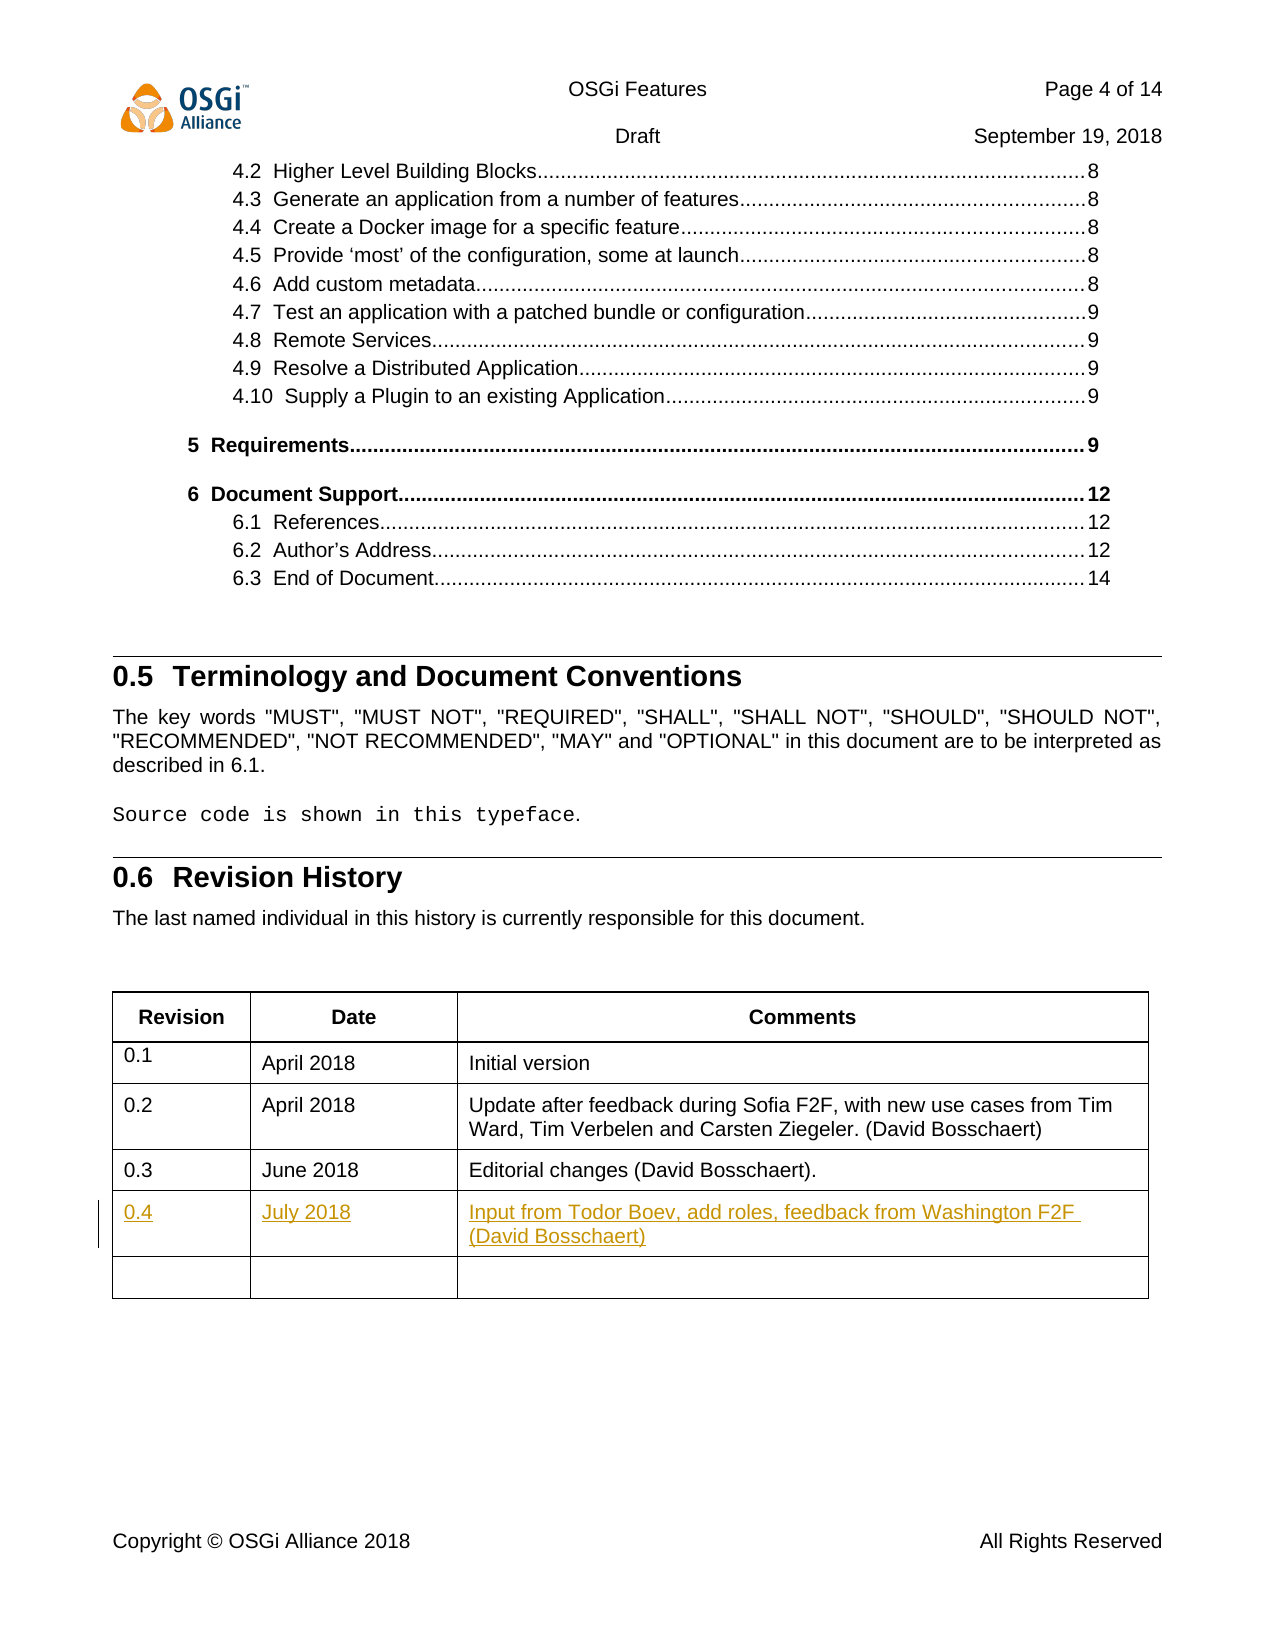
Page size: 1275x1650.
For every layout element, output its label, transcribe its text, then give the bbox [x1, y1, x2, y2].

text 4.9 Resolve a Distributed Application 9 [232, 356, 1162, 380]
table_cell 0.3 [113, 1150, 250, 1190]
text The last named individual in this history is currently responsible for this document. [112, 906, 1162, 930]
table_cell April 2018 [251, 1084, 457, 1149]
text 6.1 References 12 [232, 510, 1162, 534]
picture [113, 76, 257, 140]
table_cell June 2018 [251, 1150, 457, 1190]
text 4.2 Higher Level Building Blocks 8 [232, 159, 1162, 183]
table_cell July 2018 [251, 1191, 457, 1256]
text 4.5 Provide ‘most’ of the configuration, some at launch 8 [232, 243, 1162, 267]
table_cell 0.1 [113, 1043, 250, 1083]
table_cell Editorial changes (David Bosschaert). [458, 1150, 1148, 1190]
table_header Date [251, 993, 457, 1041]
text 4.6 Add custom metadata 8 [232, 271, 1162, 295]
table_cell Update after feedback during Sofia F2F, with new use cases from Tim Ward, Tim Verbelen and Carsten Ziegeler. (David Bosschaert) [458, 1084, 1148, 1149]
table_header Comments [458, 993, 1148, 1041]
table_cell 0.2 [113, 1084, 250, 1149]
text 4.8 Remote Services 9 [232, 328, 1162, 352]
subtitle Revision History [112, 858, 1162, 893]
text The key words "MUST", "MUST NOT", "REQUIRED", "SHALL", "SHALL NOT", "SHOULD", "SHOULD NOT", "RECOMMENDED", "NOT RECOMMENDED", "MAY" and "OPTIONAL" in this document are to be interpreted as described in 6.1. [112, 705, 1162, 777]
table_cell [458, 1257, 1148, 1298]
text 4.3 Generate an application from a number of features 8 [232, 187, 1162, 211]
table_cell [113, 1257, 250, 1298]
table_header Revision [113, 993, 250, 1041]
text Source code is shown in this typeface. [112, 802, 1162, 828]
table_cell Input from Todor Boev, add roles, feedback from Washington F2F (David Bosschaert) [458, 1191, 1148, 1256]
text 5 Requirements 9 [187, 433, 1162, 457]
table_cell 0.4 [113, 1191, 250, 1256]
text 6 Document Support 12 [187, 482, 1162, 506]
table_cell [251, 1257, 457, 1298]
text 4.7 Test an application with a patched bundle or configuration 9 [232, 299, 1162, 323]
text 4.10 Supply a Plugin to an existing Application 9 [232, 384, 1162, 408]
text 6.2 Author’s Address 12 [232, 538, 1162, 562]
table_cell April 2018 [251, 1043, 457, 1083]
text 4.4 Create a Docker image for a specific feature 8 [232, 215, 1162, 239]
subtitle Terminology and Document Conventions [112, 657, 1162, 692]
text 6.3 End of Document 14 [232, 566, 1162, 590]
table_cell Initial version [458, 1043, 1148, 1083]
